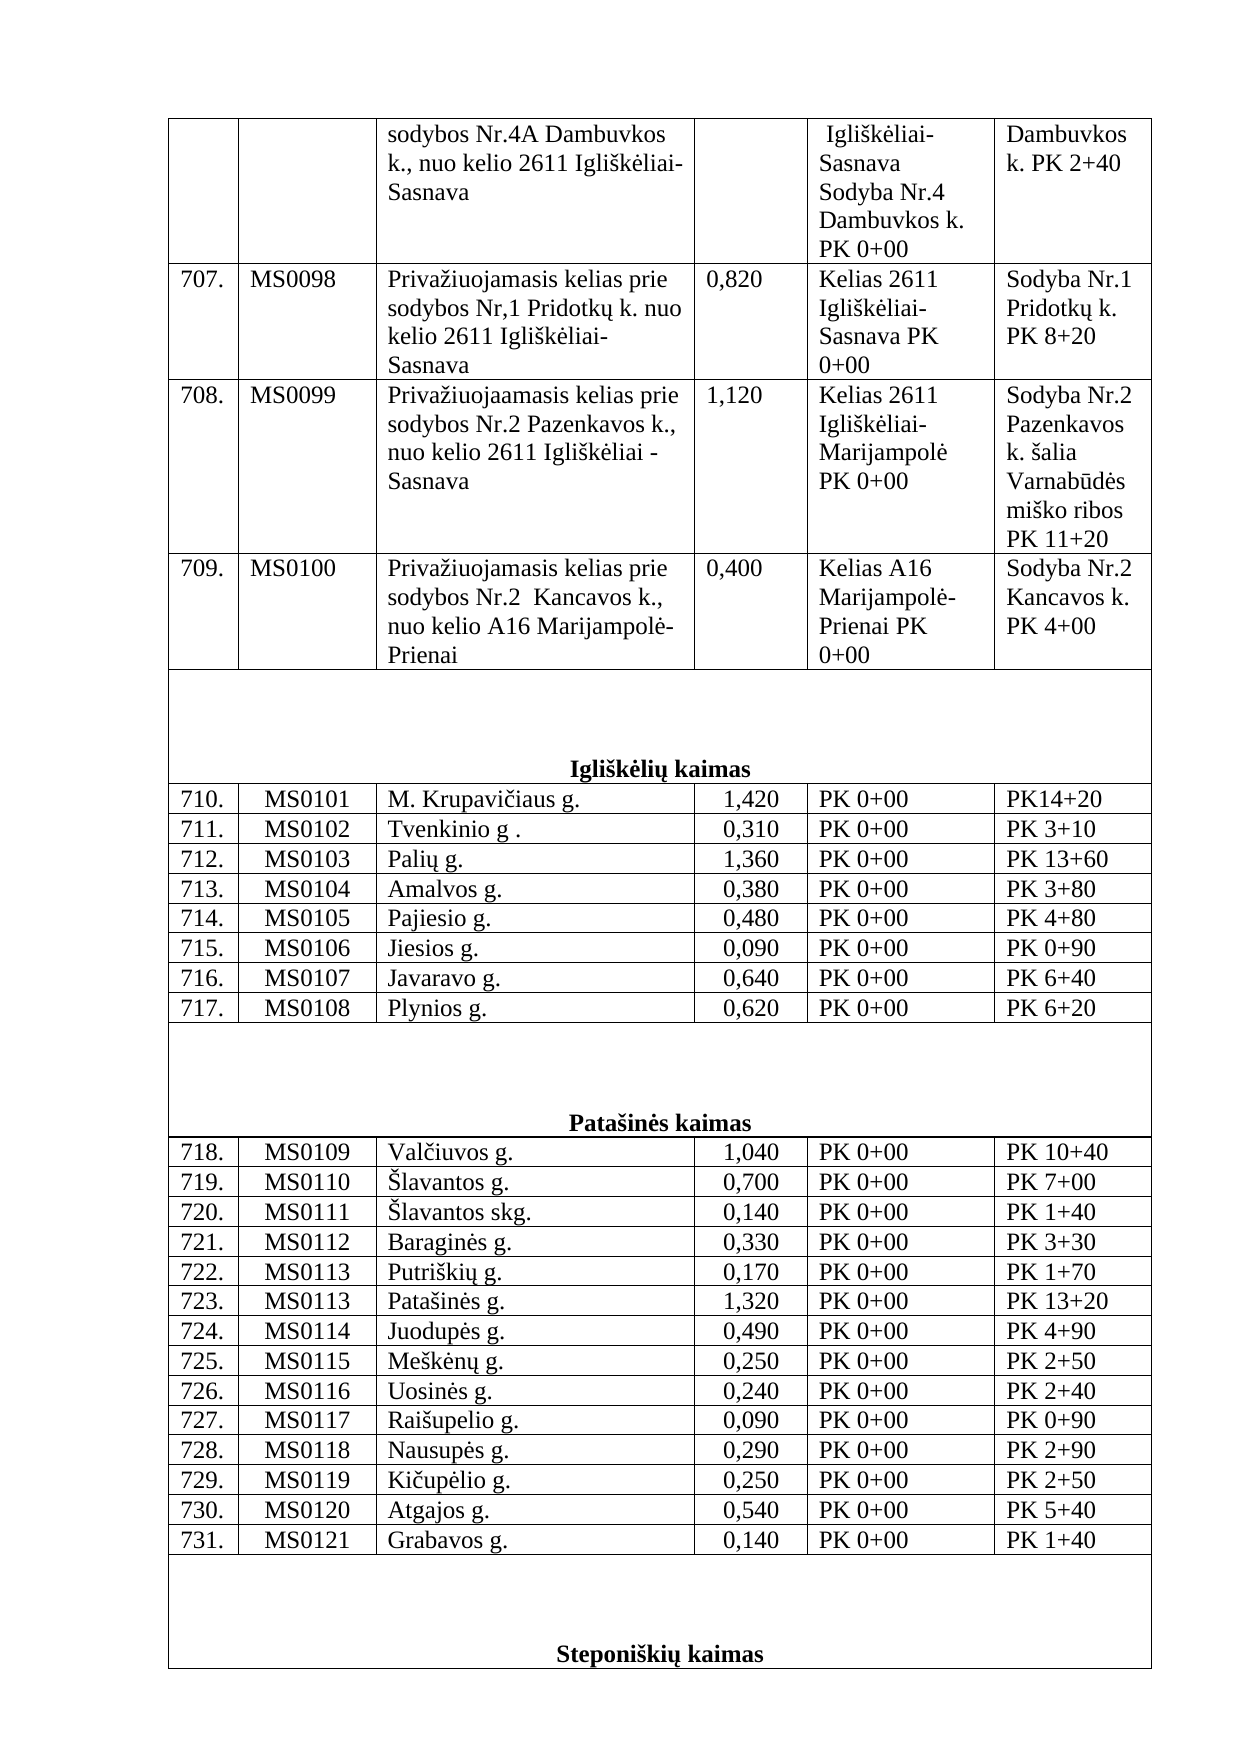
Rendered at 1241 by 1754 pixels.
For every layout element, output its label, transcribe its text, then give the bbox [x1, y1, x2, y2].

table_cell Kelias 2611 Igliškėliai- Sasnava PK 0+00 [808, 264, 994, 379]
table_cell Jiesios g. [377, 933, 694, 962]
table_cell 0,250 [695, 1465, 807, 1494]
table_cell PK 0+00 [808, 993, 994, 1022]
table_cell Grabavos g. [377, 1525, 694, 1553]
table_cell 708. [169, 380, 238, 552]
table_cell 0,620 [695, 993, 807, 1022]
table_cell Sodyba Nr.2 Kancavos k. PK 4+00 [995, 554, 1151, 668]
table_cell Juodupės g. [377, 1316, 694, 1345]
table_cell [169, 119, 238, 263]
table_cell 716. [169, 963, 238, 992]
table_cell PK 7+00 [995, 1167, 1151, 1196]
table_cell PK 0+00 [808, 1167, 994, 1196]
table_cell PK 0+00 [808, 1406, 994, 1434]
table_cell Igliškėliai- Sasnava Sodyba Nr.4 Dambuvkos k. PK 0+00 [808, 119, 994, 263]
table_cell 710. [169, 784, 238, 813]
table_cell 0,170 [695, 1257, 807, 1285]
table_cell MS0113 [239, 1257, 376, 1285]
table_cell PK 0+00 [808, 904, 994, 932]
table_cell PK 3+80 [995, 874, 1151, 902]
table_cell PK 4+80 [995, 904, 1151, 932]
table_cell 711. [169, 814, 238, 843]
table_cell 709. [169, 554, 238, 668]
table_cell PK 0+00 [808, 1525, 994, 1553]
table_cell PK 0+00 [808, 1465, 994, 1494]
table_cell 1,120 [695, 380, 807, 552]
table_cell 0,290 [695, 1435, 807, 1464]
table_cell MS0101 [239, 784, 376, 813]
table_cell MS0099 [239, 380, 376, 552]
table_cell MS0109 [239, 1138, 376, 1166]
table_cell [695, 119, 807, 263]
table_cell PK 2+40 [995, 1376, 1151, 1404]
table_cell Dambuvkos k. PK 2+40 [995, 119, 1151, 263]
table_cell PK 13+60 [995, 844, 1151, 873]
table_cell MS0112 [239, 1227, 376, 1256]
table_cell MS0107 [239, 963, 376, 992]
table_cell Privažiuojamasis kelias prie sodybos Nr.2 Kancavos k., nuo kelio A16 Marijampolė- Prienai [377, 554, 694, 668]
table_cell PK 2+50 [995, 1346, 1151, 1375]
table_cell Šlavantos g. [377, 1167, 694, 1196]
table_cell Nausupės g. [377, 1435, 694, 1464]
table_cell MS0120 [239, 1495, 376, 1524]
table_cell PK 0+00 [808, 1435, 994, 1464]
table_cell 0,700 [695, 1167, 807, 1196]
table_cell PK 1+40 [995, 1197, 1151, 1226]
table_cell MS0118 [239, 1435, 376, 1464]
table_cell PK 0+00 [808, 1257, 994, 1285]
table_cell Kelias 2611 Igliškėliai- Marijampolė PK 0+00 [808, 380, 994, 552]
table_cell Patašinės kaimas [169, 1023, 1151, 1136]
table_cell PK14+20 [995, 784, 1151, 813]
table_cell 1,320 [695, 1286, 807, 1315]
table_cell PK 0+00 [808, 1138, 994, 1166]
table_cell PK 0+00 [808, 814, 994, 843]
table_cell PK 0+00 [808, 874, 994, 902]
table_cell PK 4+90 [995, 1316, 1151, 1345]
table_cell Palių g. [377, 844, 694, 873]
table_cell Javaravo g. [377, 963, 694, 992]
table_cell MS0100 [239, 554, 376, 668]
table_cell PK 0+00 [808, 1286, 994, 1315]
table_cell PK 1+70 [995, 1257, 1151, 1285]
table_cell Privažiuojaamasis kelias prie sodybos Nr.2 Pazenkavos k., nuo kelio 2611 Igliškėliai -Sasnava [377, 380, 694, 552]
table_cell MS0106 [239, 933, 376, 962]
table_cell PK 0+00 [808, 844, 994, 873]
table_cell PK 0+00 [808, 1376, 994, 1404]
table_cell 1,420 [695, 784, 807, 813]
table_cell PK 1+40 [995, 1525, 1151, 1553]
table_cell MS0114 [239, 1316, 376, 1345]
table_cell 0,400 [695, 554, 807, 668]
table_cell PK 0+00 [808, 1197, 994, 1226]
table_cell 1,360 [695, 844, 807, 873]
table_cell PK 10+40 [995, 1138, 1151, 1166]
table_cell 731. [169, 1525, 238, 1553]
table_cell Putriškių g. [377, 1257, 694, 1285]
table_cell Baraginės g. [377, 1227, 694, 1256]
table_cell Sodyba Nr.2 Pazenkavos k. šalia Varnabūdės miško ribos PK 11+20 [995, 380, 1151, 552]
table_cell PK 0+90 [995, 933, 1151, 962]
table_cell 0,330 [695, 1227, 807, 1256]
table_cell 712. [169, 844, 238, 873]
table_cell PK 0+00 [808, 1227, 994, 1256]
table_cell PK 0+00 [808, 784, 994, 813]
table_cell 0,140 [695, 1525, 807, 1553]
table_cell 719. [169, 1167, 238, 1196]
table_cell Patašinės g. [377, 1286, 694, 1315]
table_cell 718. [169, 1138, 238, 1166]
table_cell 728. [169, 1435, 238, 1464]
table_cell MS0121 [239, 1525, 376, 1553]
table_cell 707. [169, 264, 238, 379]
table_cell PK 0+00 [808, 1316, 994, 1345]
table_cell MS0115 [239, 1346, 376, 1375]
table_cell Kičupėlio g. [377, 1465, 694, 1494]
table_cell MS0116 [239, 1376, 376, 1404]
table_cell Pajiesio g. [377, 904, 694, 932]
table_cell Plynios g. [377, 993, 694, 1022]
table_cell 0,250 [695, 1346, 807, 1375]
table_cell 721. [169, 1227, 238, 1256]
table_cell 0,240 [695, 1376, 807, 1404]
table_cell 730. [169, 1495, 238, 1524]
table_cell MS0103 [239, 844, 376, 873]
table_cell PK 13+20 [995, 1286, 1151, 1315]
table_cell PK 3+10 [995, 814, 1151, 843]
table_cell 726. [169, 1376, 238, 1404]
table_cell 0,490 [695, 1316, 807, 1345]
table_cell PK 3+30 [995, 1227, 1151, 1256]
table_cell MS0108 [239, 993, 376, 1022]
table_cell 0,090 [695, 933, 807, 962]
table_cell MS0117 [239, 1406, 376, 1434]
table_cell Valčiuvos g. [377, 1138, 694, 1166]
table_cell 723. [169, 1286, 238, 1315]
table_cell 713. [169, 874, 238, 902]
table_cell 0,820 [695, 264, 807, 379]
table_cell 715. [169, 933, 238, 962]
table_cell 0,540 [695, 1495, 807, 1524]
table_cell 0,090 [695, 1406, 807, 1434]
table_cell PK 6+20 [995, 993, 1151, 1022]
table_cell 0,310 [695, 814, 807, 843]
table_cell MS0119 [239, 1465, 376, 1494]
table_cell 722. [169, 1257, 238, 1285]
table_cell PK 5+40 [995, 1495, 1151, 1524]
table_cell 725. [169, 1346, 238, 1375]
table_cell MS0113 [239, 1286, 376, 1315]
table_cell PK 2+50 [995, 1465, 1151, 1494]
table_cell Meškėnų g. [377, 1346, 694, 1375]
table_cell 717. [169, 993, 238, 1022]
table_cell 0,480 [695, 904, 807, 932]
table_cell 0,640 [695, 963, 807, 992]
table_cell sodybos Nr.4A Dambuvkos k., nuo kelio 2611 Igliškėliai- Sasnava [377, 119, 694, 263]
table_cell MS0105 [239, 904, 376, 932]
table_cell 727. [169, 1406, 238, 1434]
table_cell 720. [169, 1197, 238, 1226]
table_cell MS0104 [239, 874, 376, 902]
table_cell Kelias A16 Marijampolė- Prienai PK 0+00 [808, 554, 994, 668]
table_cell [239, 119, 376, 263]
table_cell PK 0+00 [808, 1495, 994, 1524]
table_cell PK 2+90 [995, 1435, 1151, 1464]
table_cell Igliškėlių kaimas [169, 670, 1151, 783]
table_cell Steponiškių kaimas [169, 1555, 1151, 1668]
table_cell Sodyba Nr.1 Pridotkų k. PK 8+20 [995, 264, 1151, 379]
table_cell MS0098 [239, 264, 376, 379]
table_cell Šlavantos skg. [377, 1197, 694, 1226]
table_cell PK 0+00 [808, 1346, 994, 1375]
table_cell Raišupelio g. [377, 1406, 694, 1434]
table_cell 0,380 [695, 874, 807, 902]
table_cell 714. [169, 904, 238, 932]
table_cell Uosinės g. [377, 1376, 694, 1404]
table_cell Amalvos g. [377, 874, 694, 902]
table_cell Privažiuojamasis kelias prie sodybos Nr,1 Pridotkų k. nuo kelio 2611 Igliškėliai- Sasnava [377, 264, 694, 379]
table_cell M. Krupavičiaus g. [377, 784, 694, 813]
table_cell MS0110 [239, 1167, 376, 1196]
table_cell Tvenkinio g . [377, 814, 694, 843]
table_cell 729. [169, 1465, 238, 1494]
table_cell Atgajos g. [377, 1495, 694, 1524]
table_cell PK 0+00 [808, 963, 994, 992]
table_cell MS0111 [239, 1197, 376, 1226]
table_cell PK 6+40 [995, 963, 1151, 992]
table_cell 0,140 [695, 1197, 807, 1226]
table_cell MS0102 [239, 814, 376, 843]
table_cell 724. [169, 1316, 238, 1345]
table_cell PK 0+00 [808, 933, 994, 962]
table_cell PK 0+90 [995, 1406, 1151, 1434]
table_cell 1,040 [695, 1138, 807, 1166]
